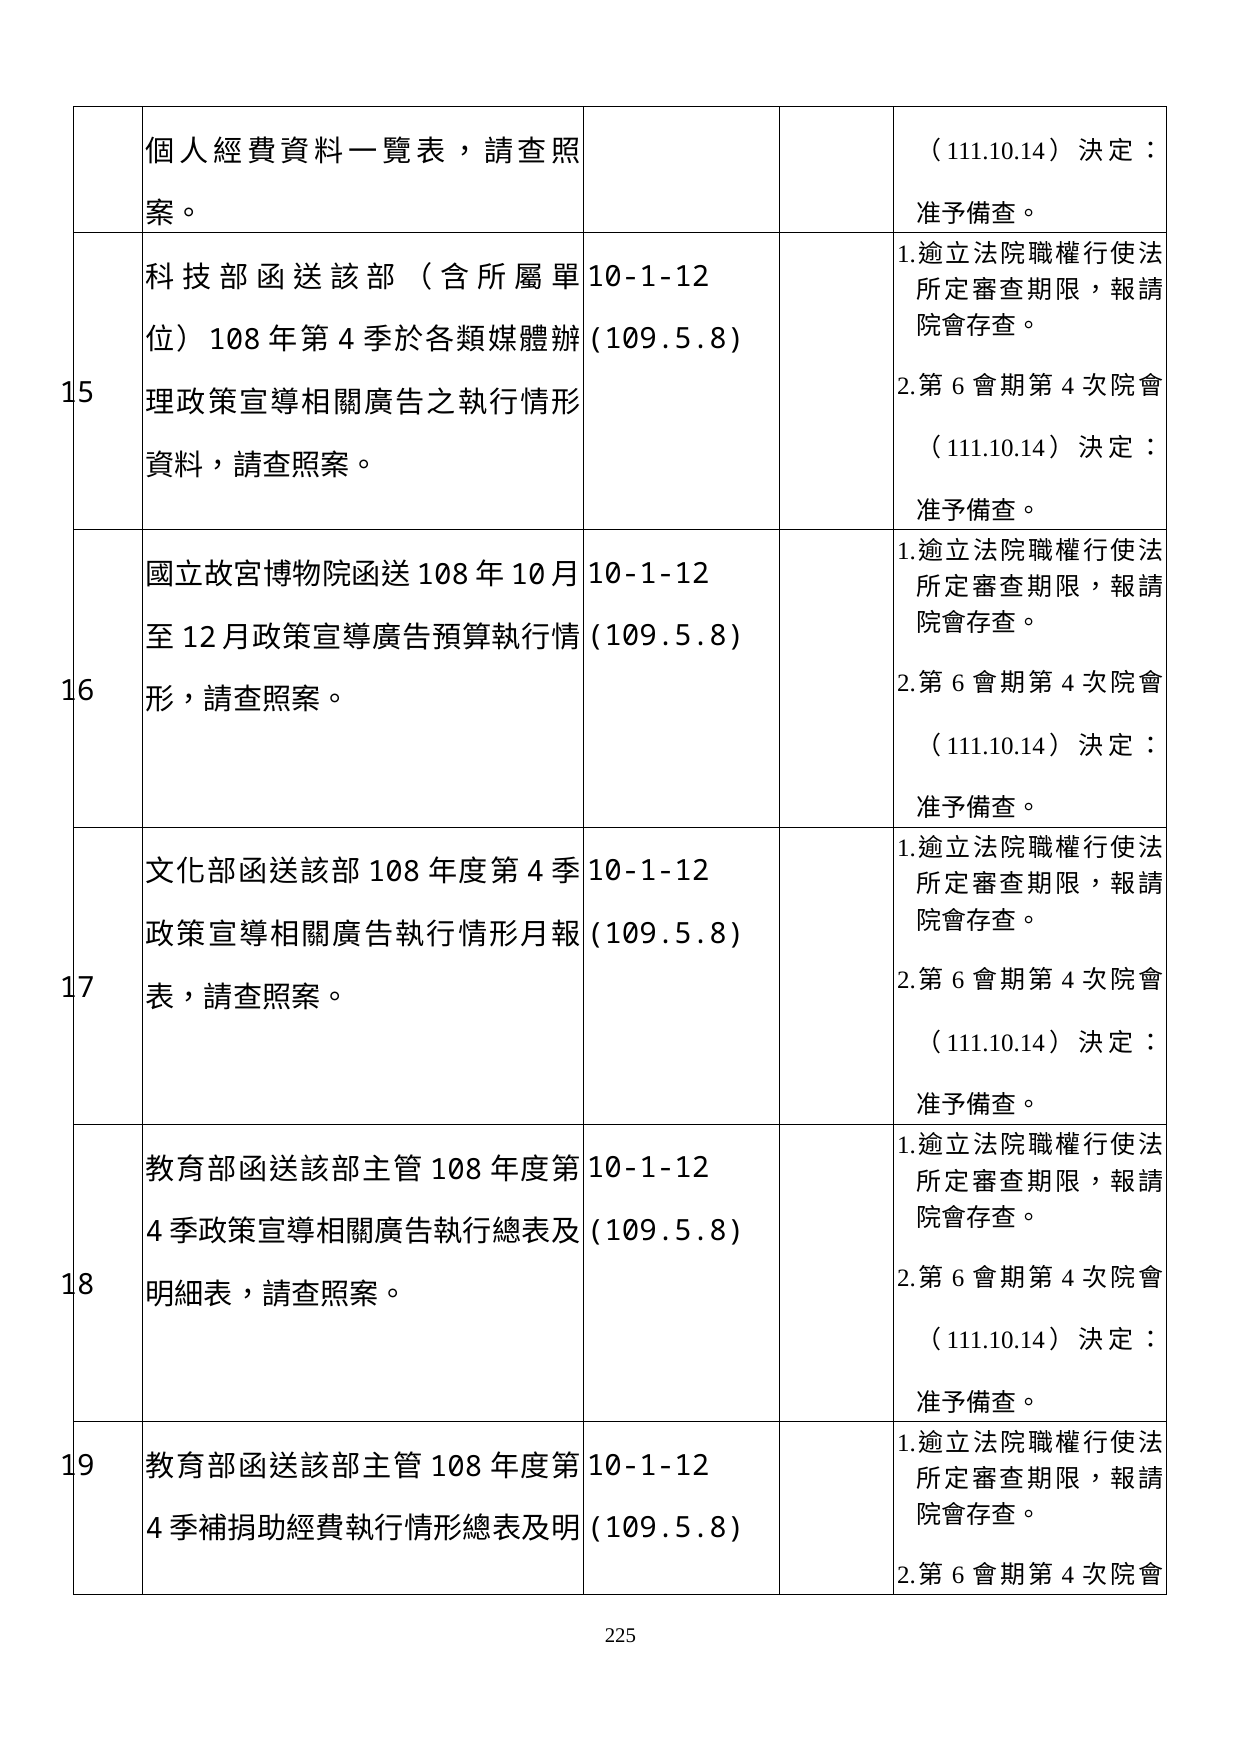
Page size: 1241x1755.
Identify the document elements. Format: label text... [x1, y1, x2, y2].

table_cell 1.逾立法院職權行使法所定審查期限，報請院會存查。 2.第6會期第4次院會（111.10.14）決定：准予備查。 [894, 828, 1166, 1124]
table_cell 10-1-12 (109.5.8) [584, 1422, 779, 1593]
table_cell 科技部函送該部（含所屬單位）108年第4季於各類媒體辦理政策宣導相關廣告之執行情形資料，請查照案。 [143, 233, 583, 529]
table_cell [780, 1422, 893, 1593]
table_cell 10-1-12 (109.5.8) [584, 233, 779, 529]
table_cell 10-1-12 (109.5.8) [584, 530, 779, 827]
table_cell 10-1-12 (109.5.8) [584, 1125, 779, 1421]
table_cell 教育部函送該部主管108年度第4季政策宣導相關廣告執行總表及明細表，請查照案。 [143, 1125, 583, 1421]
table_cell [74, 233, 142, 529]
table_cell 國立故宮博物院函送108年10月至12月政策宣導廣告預算執行情形，請查照案。 [143, 530, 583, 827]
table_cell [780, 107, 893, 232]
table_cell 個人經費資料一覽表，請查照案。 [143, 107, 583, 232]
table_cell [780, 233, 893, 529]
table_cell 1.逾立法院職權行使法所定審查期限，報請院會存查。 2.第6會期第4次院會（111.10.14）決定：准予備查。 [894, 530, 1166, 827]
table_cell 教育部函送該部主管108年度第4季補捐助經費執行情形總表及明 [143, 1422, 583, 1593]
table_cell 1.逾立法院職權行使法所定審查期限，報請院會存查。 2.第6會期第4次院會（111.10.14）決定：准予備查。 [894, 1125, 1166, 1421]
table_cell [74, 530, 142, 827]
table_cell [780, 530, 893, 827]
table_cell 1.逾立法院職權行使法所定審查期限，報請院會存查。 2.第6會期第4次院會（111.10.14）決定：准予備查。 [894, 233, 1166, 529]
table_cell 10-1-12 (109.5.8) [584, 828, 779, 1124]
table_cell [584, 107, 779, 232]
table_cell [74, 1422, 142, 1593]
table_cell [74, 1125, 142, 1421]
table_cell 1.逾立法院職權行使法所定審查期限，報請院會存查。 2.第6會期第4次院會 [894, 1422, 1166, 1593]
table_cell [74, 107, 142, 232]
table_cell [780, 1125, 893, 1421]
table_cell [780, 828, 893, 1124]
table_cell （111.10.14）決定：准予備查。 [894, 107, 1166, 232]
table_cell [74, 828, 142, 1124]
table_cell 文化部函送該部108年度第4季政策宣導相關廣告執行情形月報表，請查照案。 [143, 828, 583, 1124]
